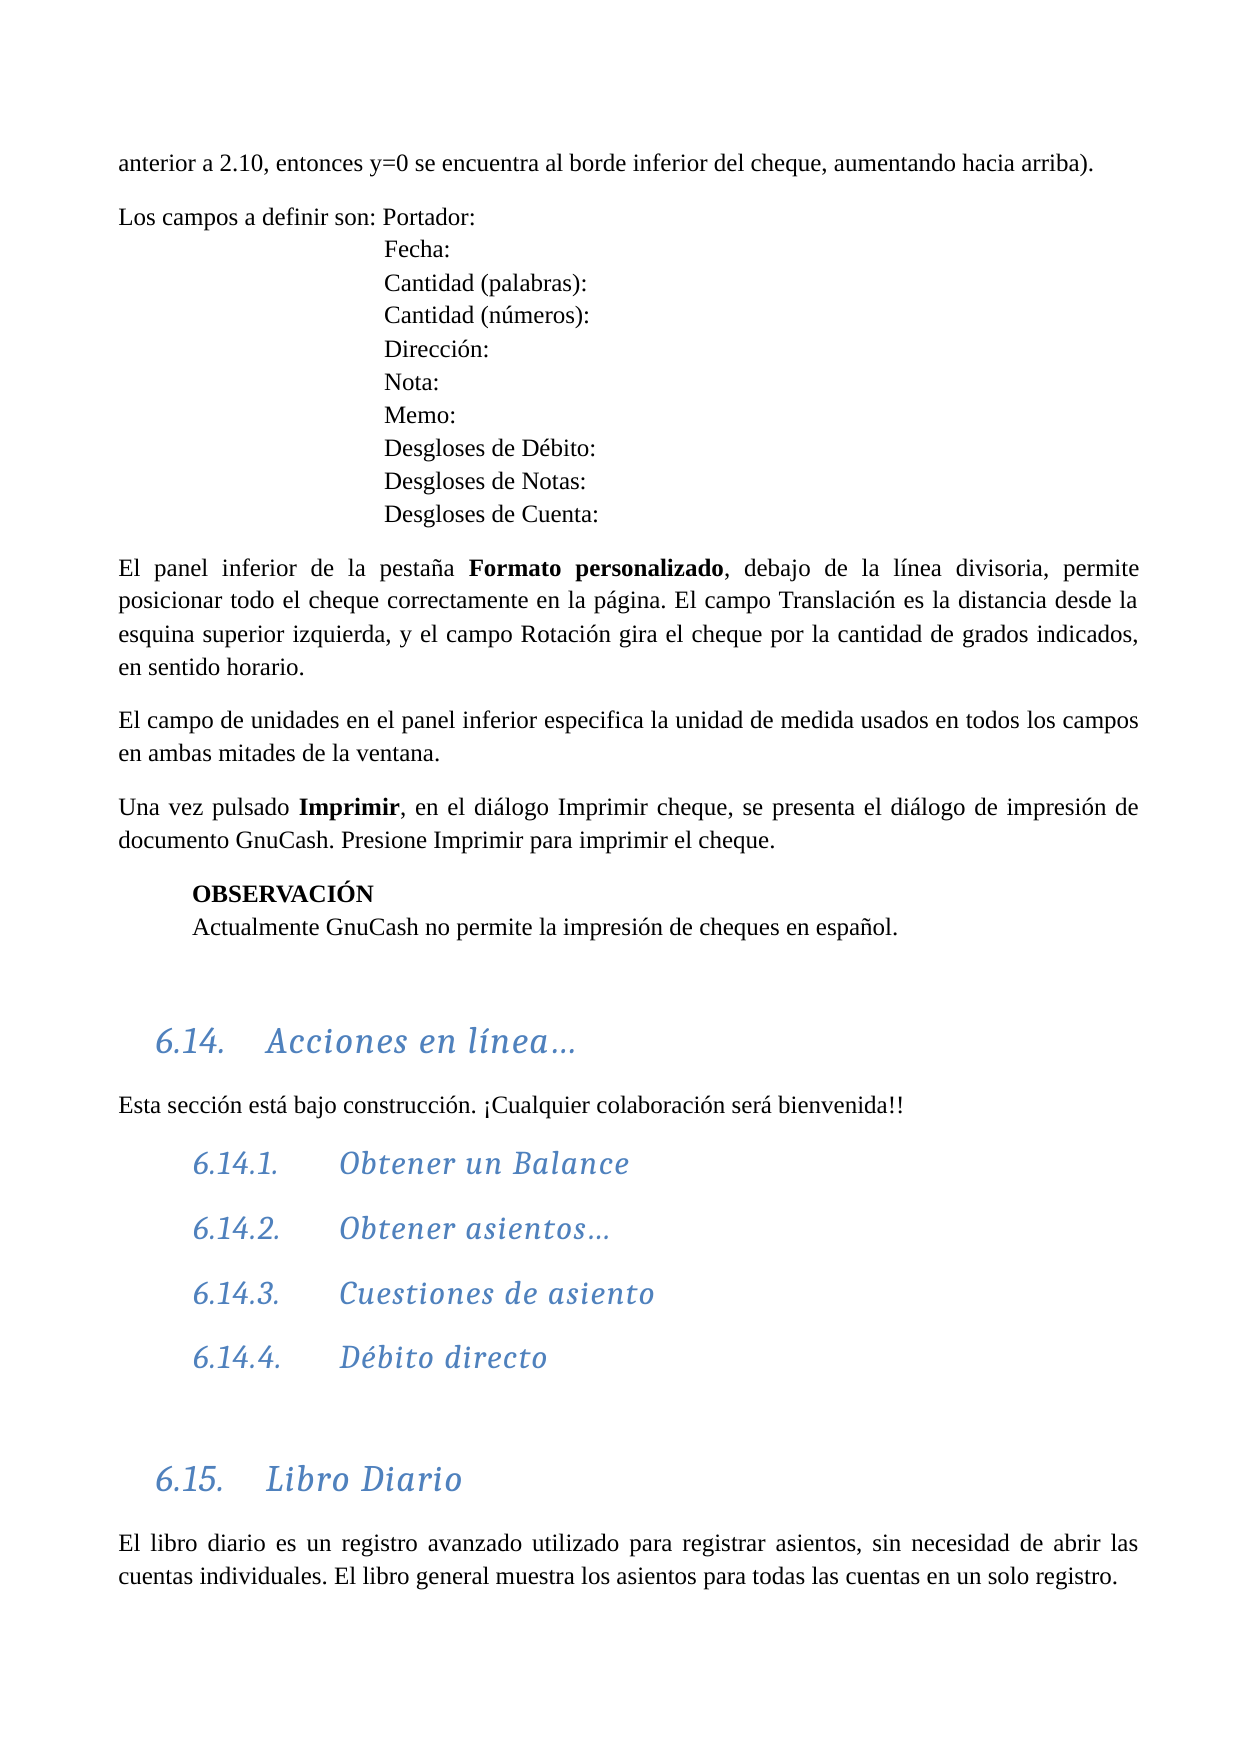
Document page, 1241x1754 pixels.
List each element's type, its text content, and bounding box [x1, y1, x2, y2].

text Una vez pulsado Imprimir, en el diálogo Imprimir cheque, se presenta el diálogo de impresión de documento GnuCash. Presione Imprimir para imprimir el cheque. [118, 792, 1140, 854]
subtitle Obtener un Balance [193, 1144, 1140, 1183]
text Actualmente GnuCash no permite la impresión de cheques en español. [192, 912, 1140, 941]
subtitle Débito directo [193, 1339, 1140, 1377]
text Desgloses de Cuenta: [384, 499, 1140, 527]
text El libro diario es un registro avanzado utilizado para registrar asientos, sin necesidad de abrir las cuentas individuales. El libro general muestra los asientos para todas las cuentas en un solo registro. [118, 1528, 1140, 1590]
text anterior a 2.10, entonces y=0 se encuentra al borde inferior del cheque, aumentando hacia arriba). [118, 148, 1140, 176]
text Desgloses de Débito: [384, 433, 1140, 461]
text OBSERVACIÓN [192, 879, 1140, 908]
text Fecha: [384, 234, 1140, 263]
text Esta sección está bajo construcción. ¡Cualquier colaboración será bienvenida!! [118, 1090, 1140, 1119]
subtitle Cuestiones de asiento [193, 1274, 1140, 1312]
text Los campos a definir son: Portador: [118, 202, 1140, 230]
text Desgloses de Notas: [384, 466, 1140, 494]
text Cantidad (números): [384, 301, 1140, 329]
subtitle Obtener asientos… [193, 1209, 1140, 1247]
subtitle Acciones en línea… [156, 1020, 1140, 1063]
text Nota: [384, 367, 1140, 395]
text Cantidad (palabras): [384, 268, 1140, 296]
text El campo de unidades en el panel inferior especifica la unidad de medida usados en todos los campos en ambas mitades de la ventana. [118, 706, 1140, 767]
text Memo: [384, 400, 1140, 428]
text Dirección: [384, 334, 1140, 362]
text El panel inferior de la pestaña Formato personalizado, debajo de la línea divisoria, permite posicionar todo el cheque correctamente en la página. El campo Translación es la distancia desde la esquina superior izquierda, y el campo Rotación gira el cheque por la cantidad de grados indicados, en sentido horario. [118, 553, 1140, 680]
subtitle Libro Diario [156, 1458, 1140, 1501]
